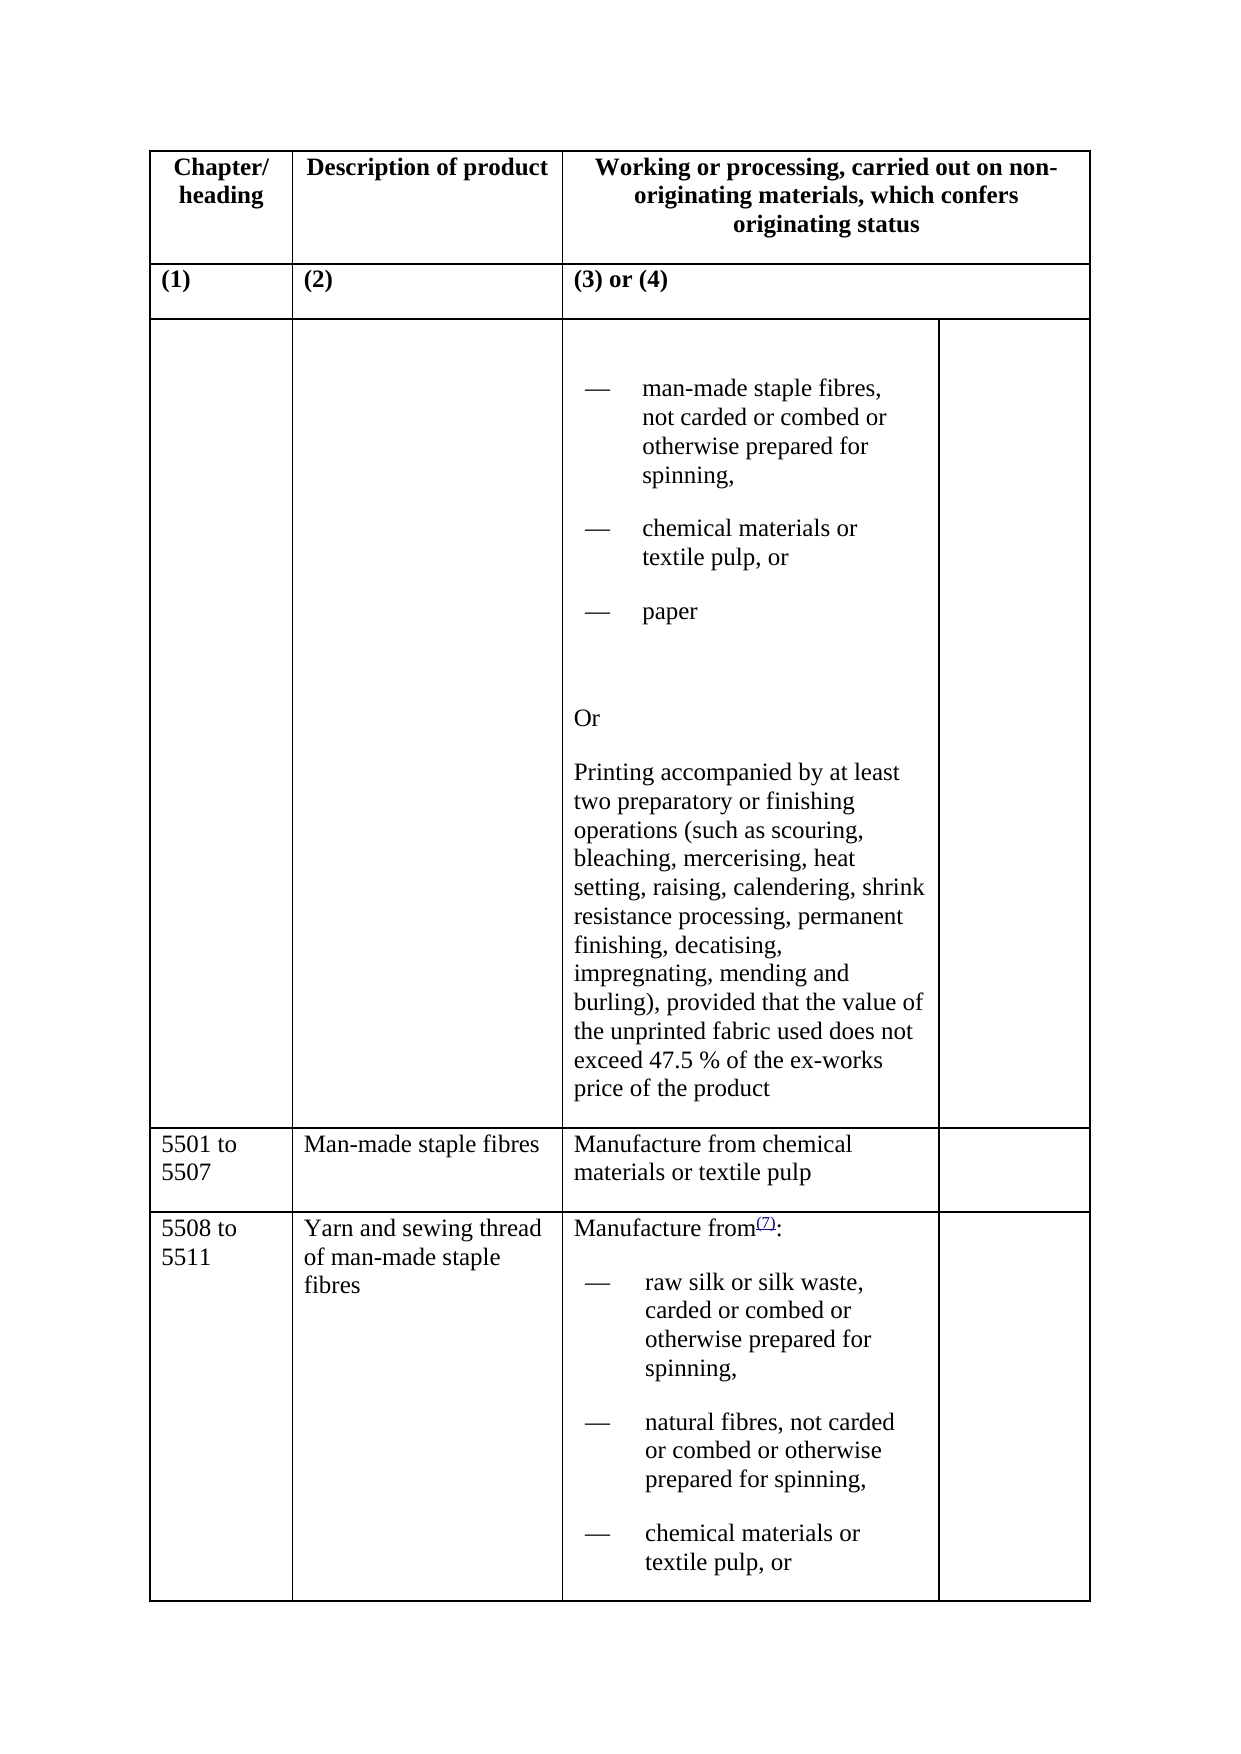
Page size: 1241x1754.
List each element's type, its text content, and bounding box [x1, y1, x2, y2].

table_cell [631, 320, 928, 373]
table_cell (2) [293, 265, 562, 318]
table_header Description of product [293, 152, 562, 263]
table_cell paper [631, 596, 928, 650]
table_cell chemical materials or textile pulp, or [634, 1518, 928, 1600]
table_cell [940, 1213, 1089, 1600]
table_cell — [574, 1518, 634, 1600]
table_cell Or Printing accompanied by at least two preparatory or finishing operations (such as scouring, bleaching, mercerising, heat setting, raising, calendering, shrink resistance processing, permanent finishing, decatising, impregnating, mending and burling), provided that the value of the unprinted fabric used does not exceed 47.5 % of the ex-works price of the product [563, 320, 938, 1127]
table_header Chapter/ heading [151, 152, 292, 263]
table_cell Man-made staple fibres [293, 1129, 562, 1211]
table_cell — [574, 1407, 634, 1518]
table_cell Manufacture from chemical materials or textile pulp [563, 1129, 938, 1211]
table_cell [293, 320, 562, 1127]
table_cell [940, 1129, 1089, 1211]
table_cell (3) or (4) [563, 265, 1089, 318]
table_header — [574, 1267, 634, 1407]
table_cell 5501 to 5507 [151, 1129, 292, 1211]
table_header raw silk or silk waste, carded or combed or otherwise prepared for spinning, [634, 1267, 928, 1407]
table_header Working or processing, carried out on non-originating materials, which confers originating status [563, 152, 1089, 263]
table_cell chemical materials or textile pulp, or [631, 514, 928, 596]
table_cell man-made staple fibres, not carded or combed or otherwise prepared for spinning, [631, 374, 928, 513]
table_cell natural fibres, not carded or combed or otherwise prepared for spinning, [634, 1407, 928, 1518]
table_cell — [574, 596, 631, 650]
table_cell [574, 320, 631, 373]
table_cell — [574, 514, 631, 596]
table_cell (1) [151, 265, 292, 318]
table_cell — [574, 374, 631, 513]
table_cell Manufacture from(7): [563, 1213, 938, 1600]
table_cell [940, 320, 1089, 1127]
table_cell 5508 to 5511 [151, 1213, 292, 1600]
table_cell [151, 320, 292, 1127]
table_cell Yarn and sewing thread of man-made staple fibres [293, 1213, 562, 1600]
